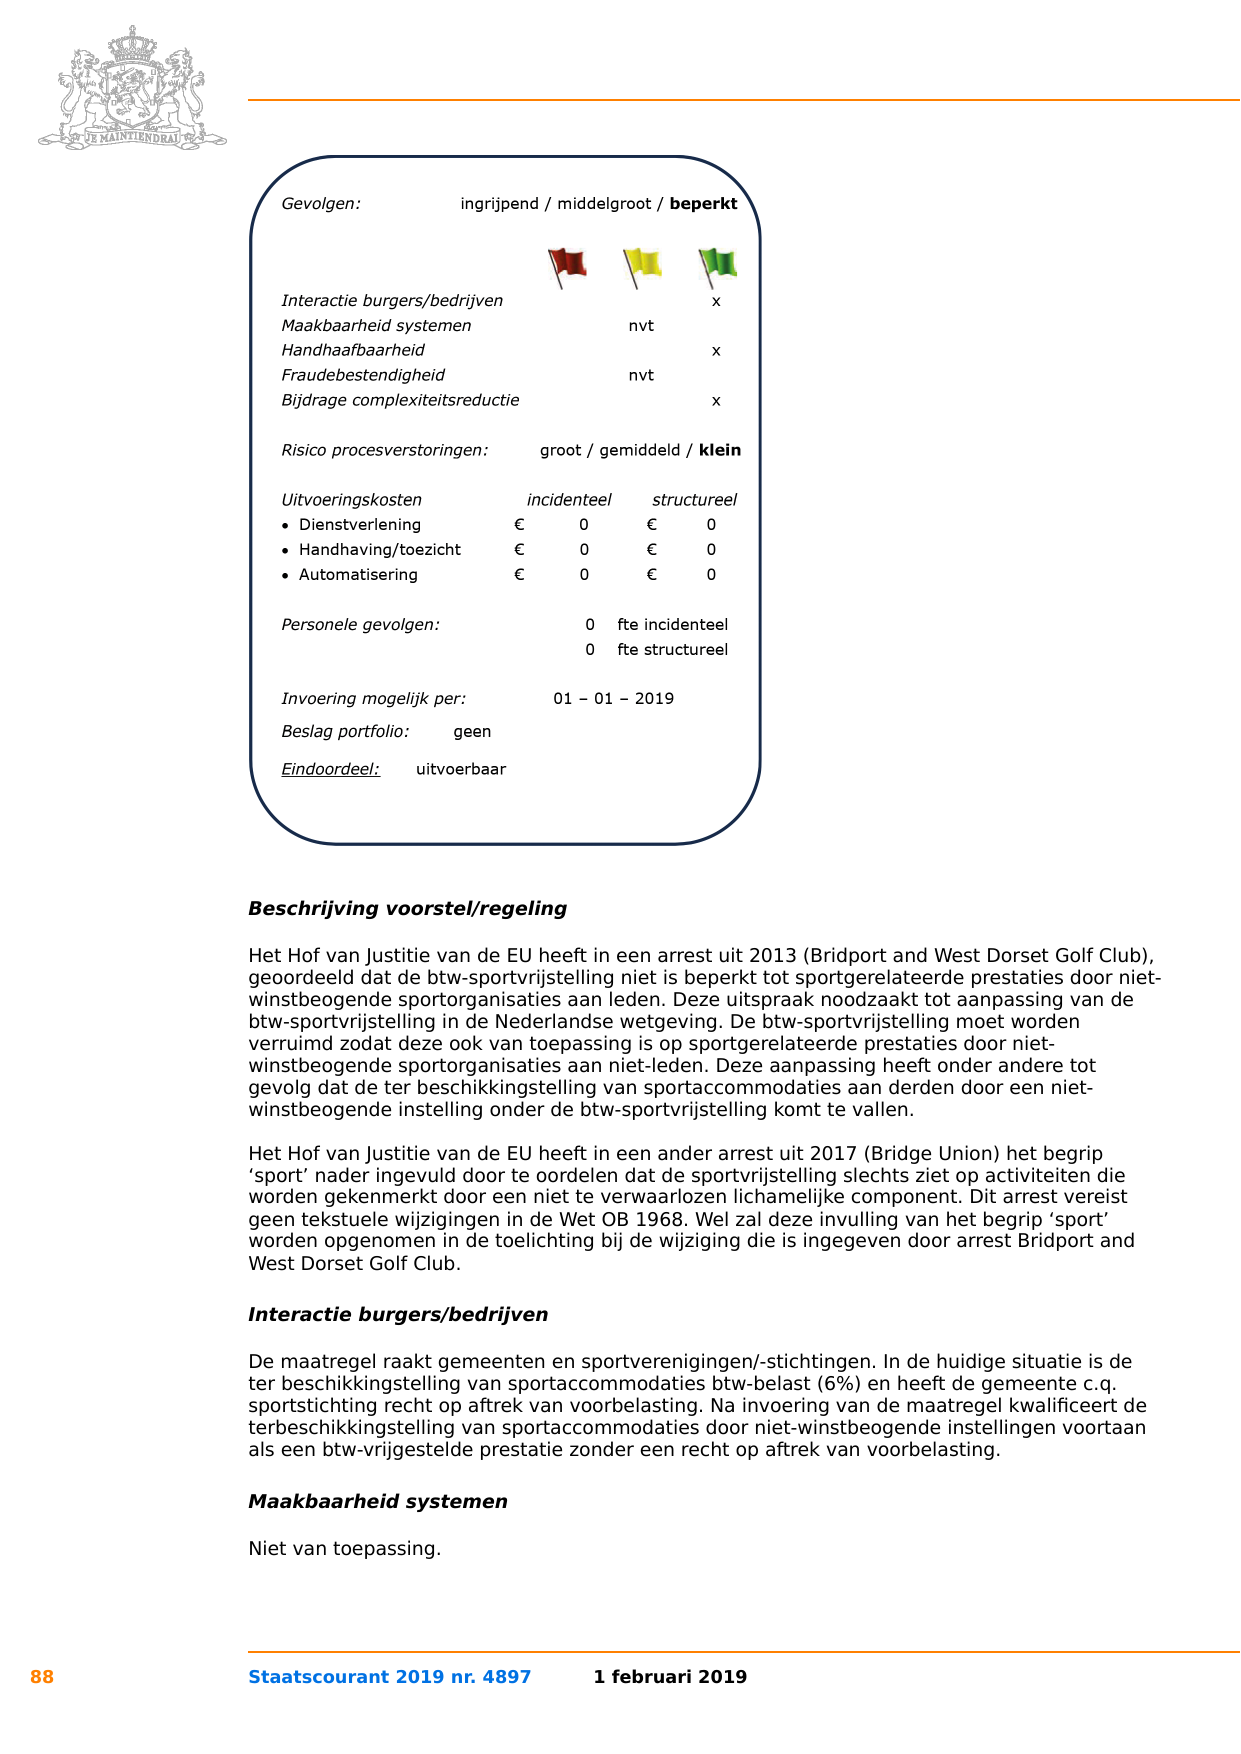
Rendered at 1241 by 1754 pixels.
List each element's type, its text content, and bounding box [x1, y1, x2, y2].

text Niet van toepassing. [248, 1538, 1163, 1560]
subtitle Beschrijving voorstel/regeling [248, 898, 1163, 920]
text Het Hof van Justitie van de EU heeft in een ander arrest uit 2017 (Bridge Union) het begrip ‘sport’ nader ingevuld door te oordelen dat de sportvrijstelling slechts ziet op activiteiten die worden gekenmerkt door een niet te verwaarlozen lichamelijke component. Dit arrest vereist geen tekstuele wijzigingen in de Wet OB 1968. Wel zal deze invulling van het begrip ‘sport’ worden opgenomen in de toelichting bij de wijziging die is ingegeven door arrest Bridport and West Dorset Golf Club. [248, 1142, 1163, 1274]
picture [38, 25, 227, 150]
picture [248, 155, 762, 846]
text Het Hof van Justitie van de EU heeft in een arrest uit 2013 (Bridport and West Dorset Golf Club), geoordeeld dat de btw-sportvrijstelling niet is beperkt tot sportgerelateerde prestaties door niet-winstbeogende sportorganisaties aan leden. Deze uitspraak noodzaakt tot aanpassing van de btw-sportvrijstelling in de Nederlandse wetgeving. De btw-sportvrijstelling moet worden verruimd zodat deze ook van toepassing is op sportgerelateerde prestaties door niet-winstbeogende sportorganisaties aan niet-leden. Deze aanpassing heeft onder andere tot gevolg dat de ter beschikkingstelling van sportaccommodaties aan derden door een niet-winstbeogende instelling onder de btw-sportvrijstelling komt te vallen. [248, 945, 1163, 1121]
subtitle Interactie burgers/bedrijven [248, 1304, 1163, 1326]
text De maatregel raakt gemeenten en sportverenigingen/-stichtingen. In de huidige situatie is de ter beschikkingstelling van sportaccommodaties btw-belast (6%) en heeft de gemeente c.q. sportstichting recht op aftrek van voorbelasting. Na invoering van de maatregel kwalificeert de terbeschikkingstelling van sportaccommodaties door niet-winstbeogende instellingen voortaan als een btw-vrijgestelde prestatie zonder een recht op aftrek van voorbelasting. [248, 1351, 1163, 1461]
subtitle Maakbaarheid systemen [248, 1491, 1163, 1513]
